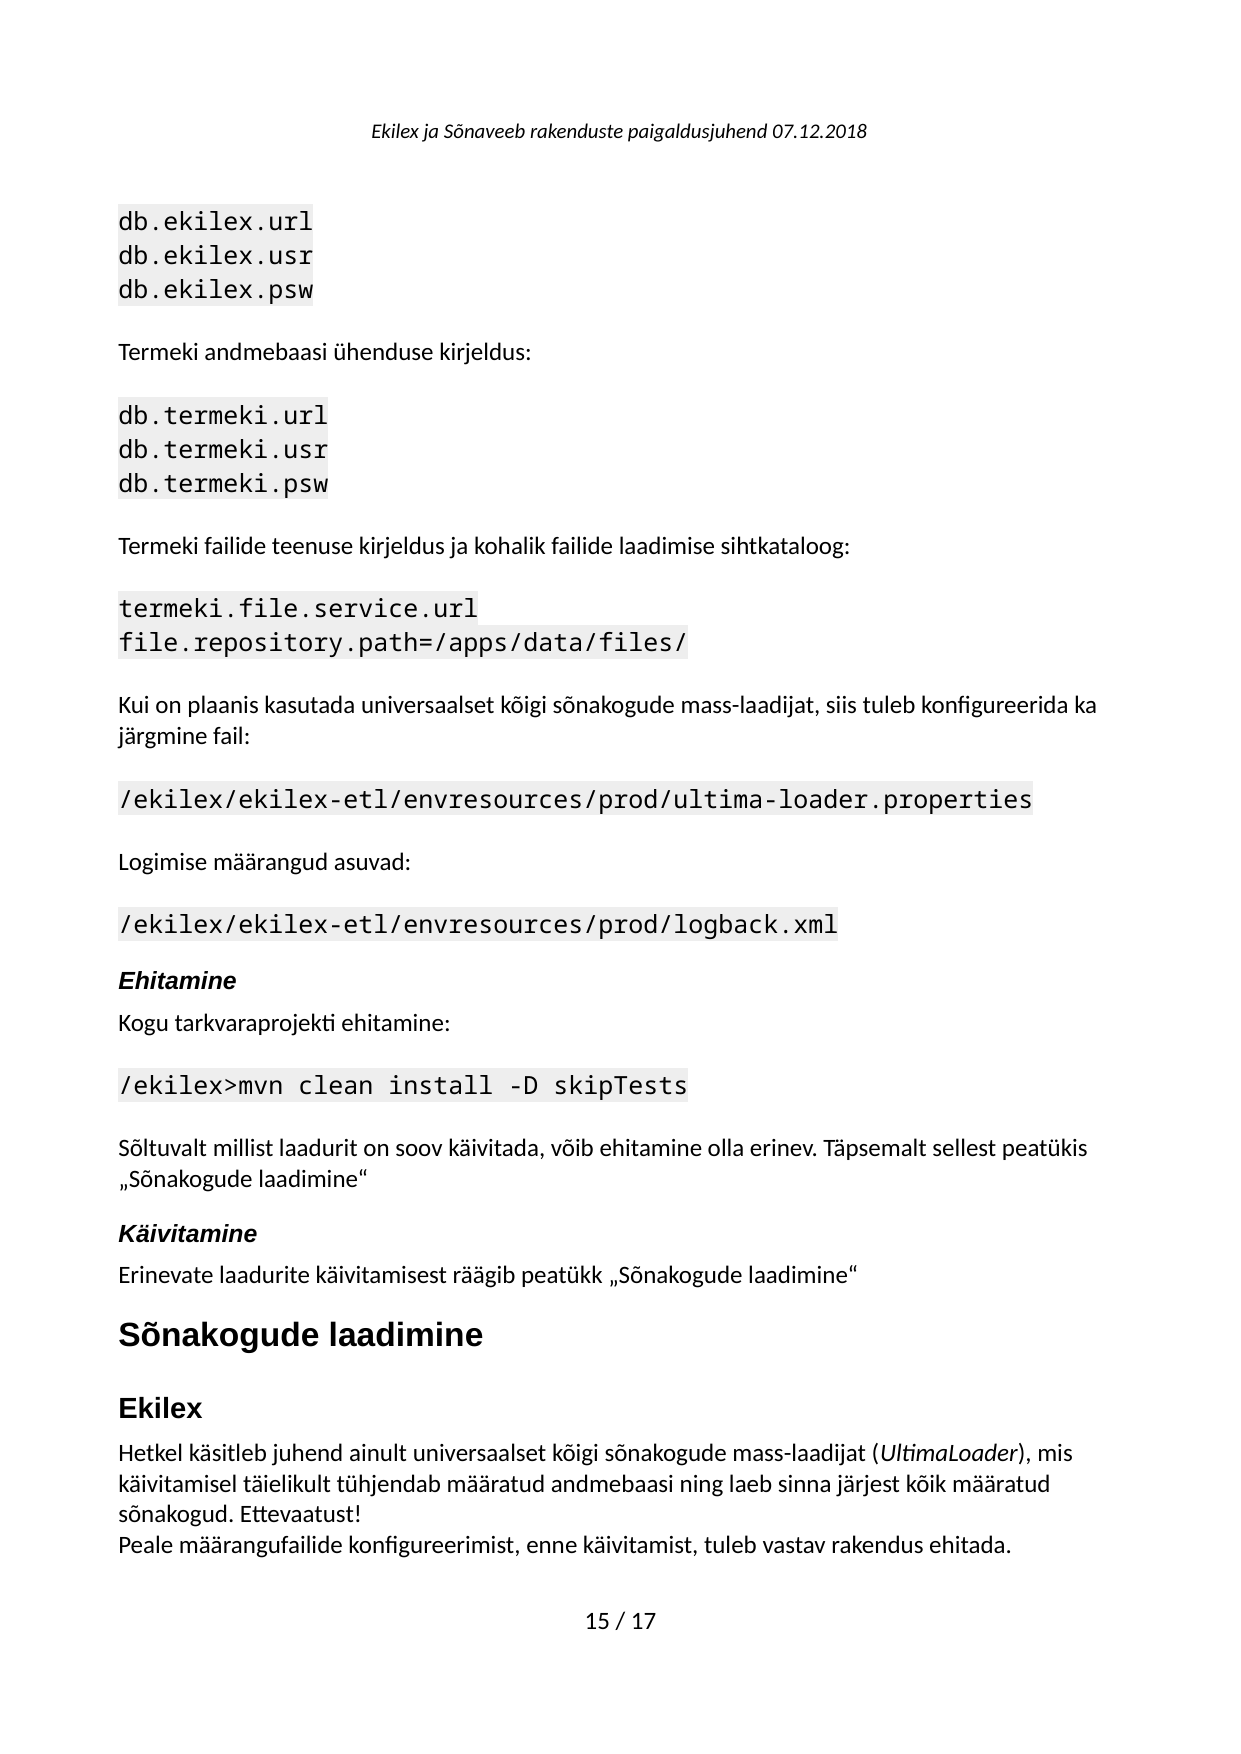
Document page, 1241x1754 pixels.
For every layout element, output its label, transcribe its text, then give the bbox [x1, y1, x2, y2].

text /ekilex/ekilex-etl/envresources/prod/ultima-loader.properties [118, 781, 1122, 815]
text Peale määrangufailide konfigureerimist, enne käivitamist, tuleb vastav rakendus ehitada. [118, 1529, 1122, 1559]
subtitle Ehitamine [118, 966, 1122, 994]
subtitle Ekilex [118, 1391, 1122, 1425]
text Hetkel käsitleb juhend ainult universaalset kõigi sõnakogude mass-laadijat (UltimaLoader), mis käivitamisel täielikult tühjendab määratud andmebaasi ning laeb sinna järjest kõik määratud sõnakogud. Ettevaatust! [118, 1437, 1122, 1529]
text file.repository.path=/apps/data/files/ [118, 625, 1122, 659]
subtitle Käivitamine [118, 1219, 1122, 1247]
text Kogu tarkvaraprojekti ehitamine: [118, 1007, 1122, 1037]
text db.ekilex.url [118, 203, 1122, 238]
subtitle Sõnakogude laadimine [118, 1315, 1122, 1354]
text termeki.file.service.url [118, 591, 1122, 625]
text db.termeki.usr [118, 431, 1122, 465]
text Logimise määrangud asuvad: [118, 846, 1122, 876]
text Termeki andmebaasi ühenduse kirjeldus: [118, 336, 1122, 367]
text /ekilex/ekilex-etl/envresources/prod/logback.xml [118, 907, 1122, 941]
text db.ekilex.psw [118, 272, 1122, 306]
text /ekilex>mvn clean install -D skipTests [118, 1068, 1122, 1102]
text Kui on plaanis kasutada universaalset kõigi sõnakogude mass-laadijat, siis tuleb konfigureerida ka järgmine fail: [118, 690, 1122, 751]
text Sõltuvalt millist laadurit on soov käivitada, võib ehitamine olla erinev. Täpsemalt sellest peatükis „Sõnakogude laadimine“ [118, 1133, 1122, 1194]
text Termeki failide teenuse kirjeldus ja kohalik failide laadimise sihtkataloog: [118, 530, 1122, 561]
text db.ekilex.usr [118, 238, 1122, 272]
text Erinevate laadurite käivitamisest räägib peatükk „Sõnakogude laadimine“ [118, 1260, 1122, 1290]
text db.termeki.psw [118, 465, 1122, 499]
text db.termeki.url [118, 397, 1122, 431]
